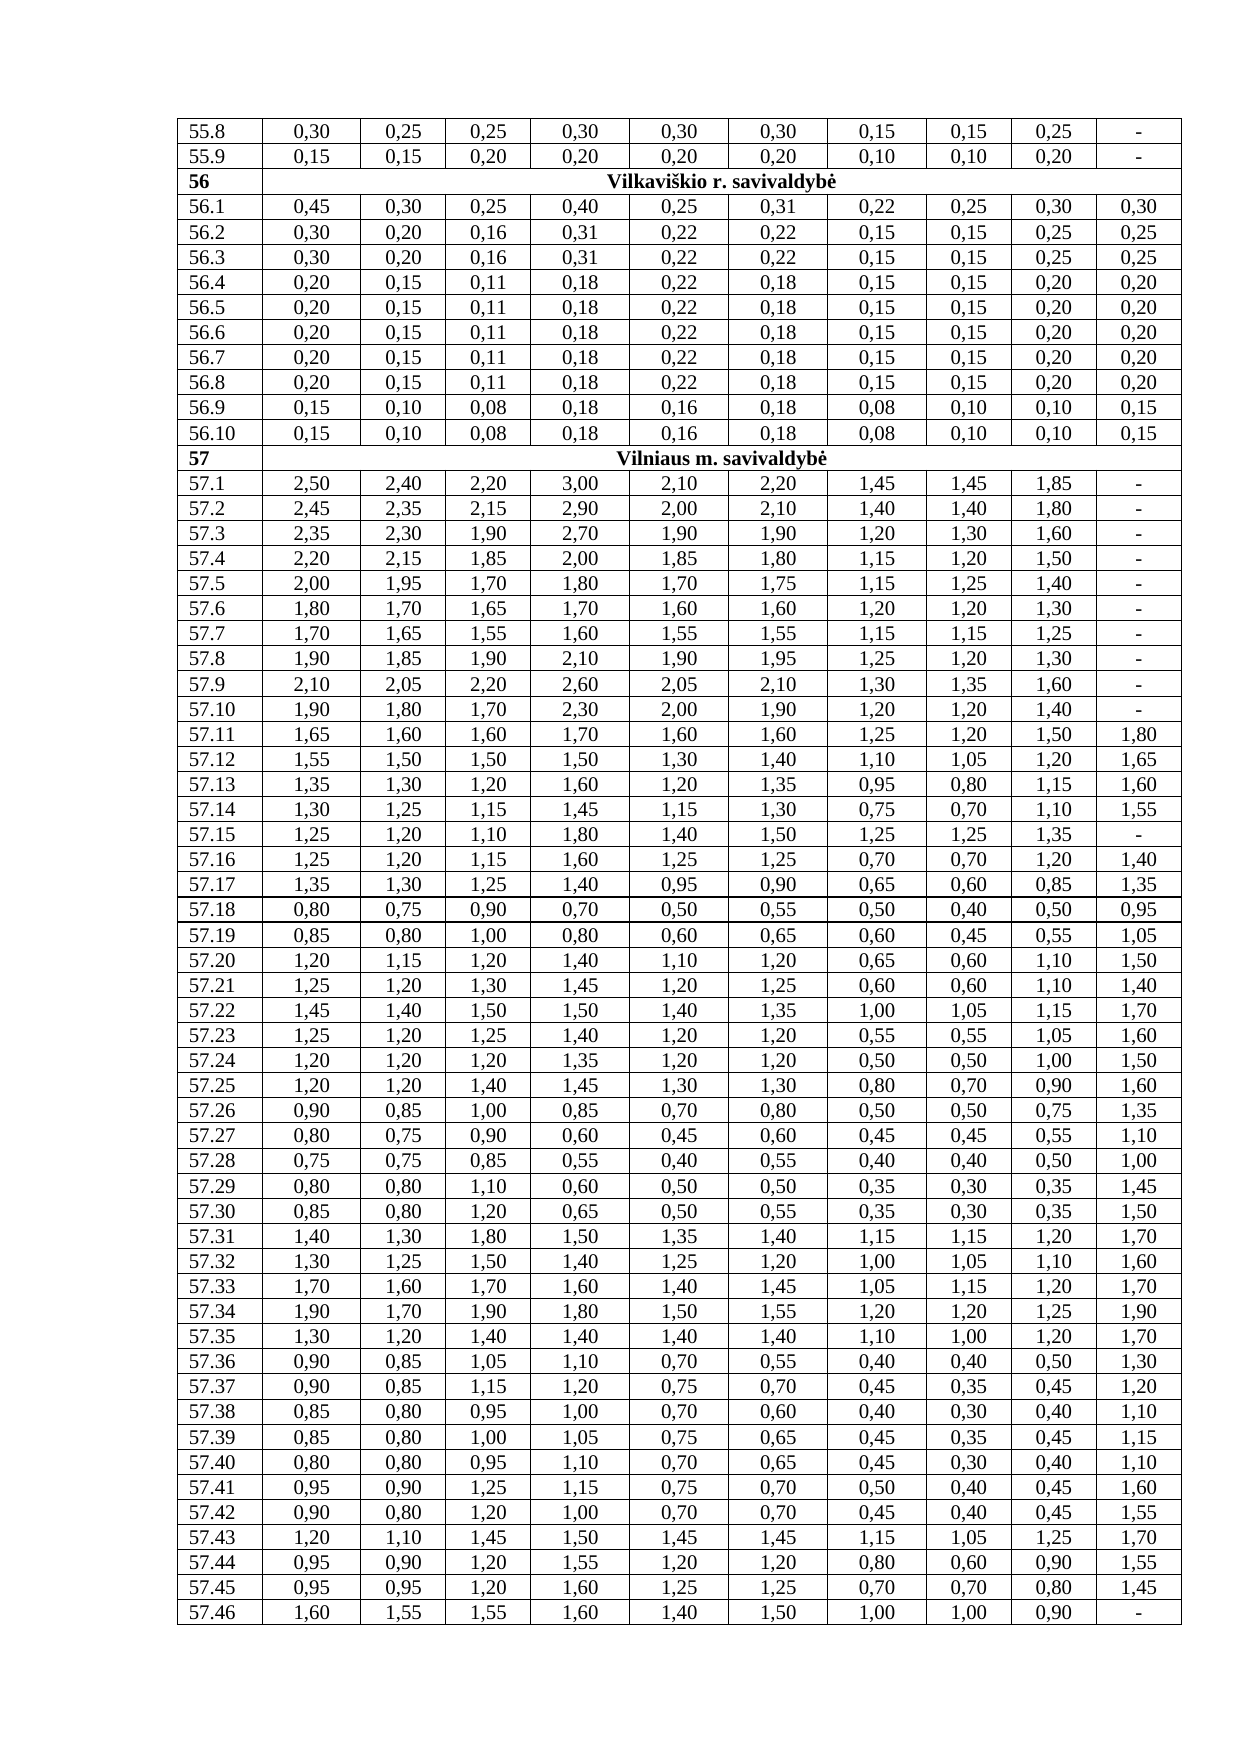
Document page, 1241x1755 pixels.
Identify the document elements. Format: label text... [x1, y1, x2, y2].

table_cell 1,20 [263, 1073, 360, 1097]
table_cell 0,70 [630, 1450, 728, 1474]
table_cell 0,25 [361, 119, 445, 143]
table_cell 0,45 [1012, 1374, 1096, 1398]
table_cell 1,05 [927, 1525, 1011, 1549]
table_cell 0,50 [828, 1098, 926, 1122]
table_cell 1,65 [361, 621, 445, 645]
table_cell 0,80 [361, 1500, 445, 1524]
table_cell 1,25 [729, 973, 827, 997]
table_cell 0,30 [1012, 195, 1096, 218]
table_cell 1,70 [446, 697, 530, 721]
table_cell 1,60 [729, 596, 827, 620]
table_cell 1,55 [446, 621, 530, 645]
table_cell 0,45 [828, 1123, 926, 1147]
table_cell 1,55 [531, 1550, 629, 1574]
table_cell 1,20 [729, 1023, 827, 1047]
table_cell 0,60 [927, 872, 1011, 896]
table_cell 0,30 [729, 119, 827, 143]
table_cell 1,55 [263, 747, 360, 771]
table_cell 0,70 [630, 1400, 728, 1423]
table_cell 1,55 [1097, 797, 1181, 821]
table_cell 0,22 [630, 270, 728, 294]
table_cell 0,30 [263, 119, 360, 143]
table_cell 1,15 [1012, 772, 1096, 796]
table_cell 0,25 [1012, 220, 1096, 244]
table_cell 1,30 [729, 797, 827, 821]
table_cell 1,20 [927, 1299, 1011, 1323]
table_cell 0,40 [828, 1400, 926, 1423]
table_cell 57.4 [178, 546, 262, 570]
table_cell 0,50 [828, 1048, 926, 1072]
table_cell 0,80 [361, 1400, 445, 1423]
table_cell 1,20 [1097, 1374, 1181, 1398]
table_cell 0,20 [263, 320, 360, 344]
table_cell 57.32 [178, 1249, 262, 1273]
table_cell 1,40 [630, 998, 728, 1022]
table_cell 0,25 [446, 119, 530, 143]
table_cell 0,15 [361, 295, 445, 319]
table_cell 0,95 [263, 1550, 360, 1574]
table_cell 1,40 [531, 1249, 629, 1273]
table_cell 0,70 [927, 1073, 1011, 1097]
table_cell 1,60 [1097, 1249, 1181, 1273]
table_cell 1,40 [531, 872, 629, 896]
table_cell 1,05 [446, 1349, 530, 1373]
table_cell 0,90 [446, 1123, 530, 1147]
table_cell 57.6 [178, 596, 262, 620]
table_cell 0,55 [729, 1199, 827, 1223]
table_cell 0,70 [927, 847, 1011, 871]
table_cell 1,50 [361, 747, 445, 771]
table_cell 56.3 [178, 245, 262, 269]
table_cell 0,22 [630, 370, 728, 394]
table_cell 1,45 [729, 1274, 827, 1298]
table_cell 0,22 [630, 345, 728, 369]
table_cell 1,15 [446, 1374, 530, 1398]
table_cell 0,15 [361, 320, 445, 344]
table_cell 1,50 [1097, 948, 1181, 972]
table_cell 0,35 [1012, 1174, 1096, 1198]
table_cell 0,20 [1097, 370, 1181, 394]
table_cell 1,25 [263, 822, 360, 846]
table_cell 0,15 [927, 370, 1011, 394]
table_cell 1,30 [1012, 646, 1096, 670]
table_cell 1,70 [1097, 998, 1181, 1022]
table_cell 0,90 [1012, 1073, 1096, 1097]
table_cell 0,85 [361, 1349, 445, 1373]
table_cell 0,70 [828, 847, 926, 871]
table_cell 57.24 [178, 1048, 262, 1072]
table_cell - [1097, 571, 1181, 595]
table_cell 1,00 [1097, 1149, 1181, 1172]
table_cell 0,30 [927, 1450, 1011, 1474]
table_cell - [1097, 596, 1181, 620]
table_cell 0,40 [828, 1349, 926, 1373]
table_cell 1,20 [361, 847, 445, 871]
table_cell 2,10 [729, 671, 827, 696]
table_cell 2,40 [361, 471, 445, 495]
table_cell 0,85 [446, 1149, 530, 1172]
table_cell 2,30 [531, 697, 629, 721]
table_cell 0,20 [263, 370, 360, 394]
table_cell 57.31 [178, 1224, 262, 1248]
table_cell 57.21 [178, 973, 262, 997]
table_cell 0,20 [1097, 345, 1181, 369]
table_cell 56.2 [178, 220, 262, 244]
table_cell 1,20 [927, 546, 1011, 570]
table_cell 0,30 [263, 245, 360, 269]
table_cell 2,15 [446, 496, 530, 520]
table_cell 0,45 [927, 1123, 1011, 1147]
table_cell 1,00 [927, 1600, 1011, 1624]
table_cell 57.33 [178, 1274, 262, 1298]
table_cell 1,60 [531, 1600, 629, 1624]
table_cell 1,20 [446, 948, 530, 972]
table_cell 1,55 [1097, 1550, 1181, 1574]
table_cell 1,85 [446, 546, 530, 570]
table_cell 2,15 [361, 546, 445, 570]
table_cell 3,00 [531, 471, 629, 495]
table_cell 1,60 [630, 596, 728, 620]
table_cell 2,10 [263, 671, 360, 696]
table_cell 1,25 [729, 1575, 827, 1599]
table_cell 0,95 [263, 1475, 360, 1499]
table_cell 0,90 [361, 1475, 445, 1499]
table_cell 1,45 [828, 471, 926, 495]
table_cell 57.43 [178, 1525, 262, 1549]
table_cell 1,20 [1012, 1224, 1096, 1248]
table_cell 0,10 [828, 144, 926, 168]
table_cell 1,25 [828, 646, 926, 670]
table_cell 0,35 [828, 1199, 926, 1223]
table_cell 1,20 [927, 646, 1011, 670]
table_cell 1,10 [828, 1324, 926, 1348]
table_cell 1,00 [446, 923, 530, 947]
table_cell 0,35 [927, 1425, 1011, 1449]
table_cell 0,30 [927, 1174, 1011, 1198]
table_cell 0,15 [927, 295, 1011, 319]
table_cell 2,05 [361, 671, 445, 696]
table_cell 0,15 [927, 245, 1011, 269]
table_cell 1,45 [263, 998, 360, 1022]
table_cell 1,60 [531, 1274, 629, 1298]
table_cell 0,10 [927, 395, 1011, 419]
table_cell 1,90 [263, 697, 360, 721]
table_cell 1,45 [446, 1525, 530, 1549]
table_cell 57.18 [178, 898, 262, 921]
table_cell 57.23 [178, 1023, 262, 1047]
table_cell 0,11 [446, 320, 530, 344]
table_cell 56.9 [178, 395, 262, 419]
table_cell 0,75 [361, 1123, 445, 1147]
table_cell 0,15 [828, 295, 926, 319]
table_cell 1,65 [1097, 747, 1181, 771]
table_cell 1,05 [531, 1425, 629, 1449]
table_cell 0,50 [729, 1174, 827, 1198]
table_cell 0,65 [828, 872, 926, 896]
table_cell 0,15 [361, 270, 445, 294]
table_cell 1,60 [531, 1575, 629, 1599]
table_cell 0,15 [361, 370, 445, 394]
table_cell 1,50 [729, 1600, 827, 1624]
table_cell 1,90 [1097, 1299, 1181, 1323]
table_cell 1,20 [446, 1048, 530, 1072]
table_cell 0,80 [361, 1450, 445, 1474]
table_cell 0,70 [729, 1475, 827, 1499]
table_cell 0,18 [729, 270, 827, 294]
table_cell 1,50 [446, 1249, 530, 1273]
table_cell 1,40 [729, 1224, 827, 1248]
table_cell 0,20 [1097, 320, 1181, 344]
table_cell 1,30 [630, 747, 728, 771]
table_cell 1,60 [729, 722, 827, 746]
table_cell 57.7 [178, 621, 262, 645]
table_cell 0,75 [630, 1374, 728, 1398]
table_cell 0,50 [828, 898, 926, 921]
table_cell 0,15 [263, 420, 360, 444]
table_cell 1,15 [828, 621, 926, 645]
table_cell 1,65 [446, 596, 530, 620]
table_cell - [1097, 671, 1181, 696]
table_cell 0,55 [1012, 1123, 1096, 1147]
table_cell 57.34 [178, 1299, 262, 1323]
table_cell 0,30 [531, 119, 629, 143]
table_cell 0,15 [927, 320, 1011, 344]
table_cell 0,45 [828, 1374, 926, 1398]
table_cell 1,15 [927, 1274, 1011, 1298]
table_cell 0,75 [263, 1149, 360, 1172]
table_cell 0,65 [729, 1450, 827, 1474]
table_cell Vilniaus m. savivaldybė [263, 446, 1181, 469]
table_cell 1,70 [263, 1274, 360, 1298]
table_cell 1,50 [531, 998, 629, 1022]
table_cell 1,20 [828, 1299, 926, 1323]
table_cell 1,20 [531, 1374, 629, 1398]
table_cell 1,40 [361, 998, 445, 1022]
table_cell - [1097, 646, 1181, 670]
table_cell 0,50 [1012, 1149, 1096, 1172]
table_cell 0,85 [263, 923, 360, 947]
table_cell 1,60 [1097, 1475, 1181, 1499]
table_cell 57.25 [178, 1073, 262, 1097]
table_cell 1,05 [1012, 1023, 1096, 1047]
table_cell 1,10 [828, 747, 926, 771]
table_cell 57.40 [178, 1450, 262, 1474]
table_cell 1,40 [1012, 697, 1096, 721]
table_cell 1,10 [531, 1349, 629, 1373]
table_cell 1,15 [446, 847, 530, 871]
table_cell 0,40 [927, 1475, 1011, 1499]
table_cell 55.8 [178, 119, 262, 143]
table_cell 2,60 [531, 671, 629, 696]
table_cell 0,90 [263, 1098, 360, 1122]
table_cell 0,65 [531, 1199, 629, 1223]
table_cell 1,25 [446, 872, 530, 896]
table_cell 1,05 [927, 998, 1011, 1022]
table_cell 1,25 [1012, 621, 1096, 645]
table_cell 0,90 [263, 1374, 360, 1398]
table_cell 1,50 [446, 998, 530, 1022]
table_cell 1,55 [630, 621, 728, 645]
table_cell 0,80 [729, 1098, 827, 1122]
table_cell 1,30 [446, 973, 530, 997]
table_cell 1,25 [927, 571, 1011, 595]
table_cell 2,10 [531, 646, 629, 670]
table_cell 1,20 [361, 822, 445, 846]
table_cell 0,08 [446, 395, 530, 419]
table_cell 1,00 [531, 1400, 629, 1423]
table_cell 1,10 [1012, 973, 1096, 997]
table_cell 0,25 [1012, 245, 1096, 269]
table_cell 0,22 [630, 245, 728, 269]
table_cell 0,22 [729, 245, 827, 269]
table_cell 0,15 [263, 395, 360, 419]
table_cell 0,45 [828, 1500, 926, 1524]
table_cell 2,20 [729, 471, 827, 495]
table_cell 0,65 [729, 923, 827, 947]
table_cell 1,30 [263, 1249, 360, 1273]
table_cell 1,55 [361, 1600, 445, 1624]
table_cell 0,16 [630, 395, 728, 419]
table_cell 1,10 [630, 948, 728, 972]
table_cell 1,20 [630, 772, 728, 796]
table_cell 0,20 [1012, 345, 1096, 369]
table_cell 1,80 [1012, 496, 1096, 520]
table_cell 1,70 [630, 571, 728, 595]
table_cell 1,40 [531, 1023, 629, 1047]
table_cell 1,70 [361, 1299, 445, 1323]
table_cell 0,40 [828, 1149, 926, 1172]
table_cell 0,50 [828, 1475, 926, 1499]
table_cell 57.12 [178, 747, 262, 771]
table_cell 57 [178, 446, 262, 469]
table_cell 0,18 [729, 370, 827, 394]
table_cell 0,10 [927, 144, 1011, 168]
table_cell 57.11 [178, 722, 262, 746]
table_cell 0,40 [630, 1149, 728, 1172]
table_cell 2,70 [531, 521, 629, 545]
table_cell 0,80 [828, 1550, 926, 1574]
table_cell 1,60 [263, 1600, 360, 1624]
table_cell 0,20 [1012, 144, 1096, 168]
table_cell 57.5 [178, 571, 262, 595]
table_cell 1,60 [361, 1274, 445, 1298]
table_cell 1,25 [1012, 1525, 1096, 1549]
table_cell 0,18 [729, 295, 827, 319]
table_cell 1,00 [446, 1425, 530, 1449]
table_cell 1,50 [630, 1299, 728, 1323]
table_cell 1,20 [1012, 1274, 1096, 1298]
table_cell 1,20 [630, 973, 728, 997]
table_cell 0,25 [446, 195, 530, 218]
table_cell 1,70 [446, 571, 530, 595]
table_cell 0,15 [828, 370, 926, 394]
table_cell 1,20 [729, 1550, 827, 1574]
table_cell 0,10 [361, 420, 445, 444]
table_cell 0,30 [1097, 195, 1181, 218]
table_cell 1,35 [1012, 822, 1096, 846]
table_cell 0,45 [263, 195, 360, 218]
table_cell 0,80 [361, 1425, 445, 1449]
table_cell 1,60 [1012, 671, 1096, 696]
table_cell 1,05 [927, 747, 1011, 771]
table_cell 1,80 [361, 697, 445, 721]
table_cell 0,18 [531, 295, 629, 319]
table_cell 0,80 [263, 1450, 360, 1474]
table_cell 0,18 [531, 345, 629, 369]
table_cell 1,90 [446, 521, 530, 545]
table_cell 0,20 [361, 245, 445, 269]
table_cell 0,11 [446, 270, 530, 294]
table_cell 1,30 [729, 1073, 827, 1097]
table_cell 1,20 [446, 772, 530, 796]
table_cell 1,10 [1097, 1123, 1181, 1147]
table_cell 1,20 [828, 596, 926, 620]
table_cell 1,40 [1097, 973, 1181, 997]
table_cell 0,20 [361, 220, 445, 244]
table_cell 57.35 [178, 1324, 262, 1348]
table_cell 56 [178, 169, 262, 193]
table_cell 0,70 [729, 1374, 827, 1398]
table_cell 1,00 [828, 998, 926, 1022]
table_cell 1,25 [263, 1023, 360, 1047]
table_cell 0,25 [927, 195, 1011, 218]
table_cell 1,25 [263, 847, 360, 871]
table_cell 0,95 [446, 1400, 530, 1423]
table_cell 0,45 [1012, 1425, 1096, 1449]
table_cell 1,45 [729, 1525, 827, 1549]
table_cell 1,70 [1097, 1525, 1181, 1549]
table_cell 0,20 [630, 144, 728, 168]
table_cell 1,00 [927, 1324, 1011, 1348]
table_cell 1,20 [446, 1500, 530, 1524]
table_cell 1,25 [630, 1575, 728, 1599]
table_cell 2,20 [446, 671, 530, 696]
table_cell 1,90 [446, 646, 530, 670]
table_cell 1,45 [531, 973, 629, 997]
table_cell 1,40 [446, 1324, 530, 1348]
table_cell 0,15 [828, 245, 926, 269]
table_cell 0,70 [729, 1500, 827, 1524]
table_cell 1,60 [446, 722, 530, 746]
table_cell 1,50 [446, 747, 530, 771]
table_cell 1,15 [927, 1224, 1011, 1248]
table_cell 0,22 [828, 195, 926, 218]
table_cell 0,90 [263, 1500, 360, 1524]
table_cell 1,80 [531, 822, 629, 846]
table_cell 1,55 [446, 1600, 530, 1624]
table_cell 0,55 [531, 1149, 629, 1172]
table_cell 1,25 [446, 1475, 530, 1499]
table_cell 1,20 [927, 722, 1011, 746]
table_cell 1,40 [630, 822, 728, 846]
table_cell 1,45 [1097, 1174, 1181, 1198]
table_cell 0,18 [531, 320, 629, 344]
table_cell 1,40 [531, 1324, 629, 1348]
table_cell 0,45 [1012, 1500, 1096, 1524]
table_cell 56.8 [178, 370, 262, 394]
table_cell 0,85 [263, 1199, 360, 1223]
table_cell 0,55 [828, 1023, 926, 1047]
table_cell 56.6 [178, 320, 262, 344]
table_cell 0,85 [1012, 872, 1096, 896]
table_cell 1,20 [361, 1073, 445, 1097]
table_cell 57.37 [178, 1374, 262, 1398]
table_cell - [1097, 471, 1181, 495]
table_cell 1,90 [630, 646, 728, 670]
table_cell 0,20 [1097, 295, 1181, 319]
table_cell 1,20 [729, 1249, 827, 1273]
table_cell 1,25 [263, 973, 360, 997]
table_cell 0,60 [630, 923, 728, 947]
table_cell 1,60 [1097, 772, 1181, 796]
table_cell 0,31 [531, 245, 629, 269]
table_cell 0,10 [1012, 420, 1096, 444]
table_cell 1,10 [361, 1525, 445, 1549]
table_cell 1,35 [1097, 1098, 1181, 1122]
table_cell 1,45 [630, 1525, 728, 1549]
table_cell 57.46 [178, 1600, 262, 1624]
table_cell 2,20 [446, 471, 530, 495]
table_cell 0,40 [1012, 1450, 1096, 1474]
table_cell 0,08 [446, 420, 530, 444]
table_cell 1,20 [1012, 1324, 1096, 1348]
table_cell 1,25 [1012, 1299, 1096, 1323]
table_cell 0,20 [729, 144, 827, 168]
table_cell 1,65 [263, 722, 360, 746]
table_cell 0,80 [1012, 1575, 1096, 1599]
table_cell 56.1 [178, 195, 262, 218]
table_cell 1,80 [531, 1299, 629, 1323]
table_cell 1,40 [446, 1073, 530, 1097]
table_cell 1,20 [446, 1575, 530, 1599]
table_cell 0,15 [263, 144, 360, 168]
table_cell 0,85 [263, 1425, 360, 1449]
table_cell 1,20 [630, 1023, 728, 1047]
table_cell 0,22 [729, 220, 827, 244]
table_cell 0,45 [630, 1123, 728, 1147]
table_cell 1,50 [531, 1525, 629, 1549]
table_cell 1,70 [531, 722, 629, 746]
table_cell 0,65 [828, 948, 926, 972]
table_cell 0,90 [446, 898, 530, 921]
table_cell - [1097, 1600, 1181, 1624]
table_cell 1,60 [361, 722, 445, 746]
table_cell 1,30 [361, 872, 445, 896]
table_cell 1,00 [446, 1098, 530, 1122]
table_cell 0,70 [531, 898, 629, 921]
table_cell 1,20 [361, 973, 445, 997]
table_cell 0,95 [1097, 898, 1181, 921]
table_cell - [1097, 496, 1181, 520]
table_cell 57.14 [178, 797, 262, 821]
table_cell 0,60 [828, 923, 926, 947]
table_cell - [1097, 621, 1181, 645]
table_cell 1,60 [531, 621, 629, 645]
table_cell 1,10 [1012, 797, 1096, 821]
table_cell 0,22 [630, 295, 728, 319]
table_cell 1,20 [927, 697, 1011, 721]
table_cell 0,55 [729, 898, 827, 921]
table_cell 0,80 [828, 1073, 926, 1097]
table_cell - [1097, 697, 1181, 721]
table_cell 0,55 [927, 1023, 1011, 1047]
table_cell 1,40 [729, 1324, 827, 1348]
table_cell 1,10 [531, 1450, 629, 1474]
table_cell 56.5 [178, 295, 262, 319]
table_cell 0,31 [531, 220, 629, 244]
table_cell 0,75 [361, 898, 445, 921]
table_cell 1,15 [828, 1525, 926, 1549]
table_cell 1,70 [1097, 1324, 1181, 1348]
table_cell 0,75 [630, 1425, 728, 1449]
table_cell 1,20 [263, 1048, 360, 1072]
table_cell 0,85 [263, 1400, 360, 1423]
table_cell 1,30 [361, 1224, 445, 1248]
table_cell 0,20 [263, 345, 360, 369]
table_cell 1,35 [263, 872, 360, 896]
table_cell 57.41 [178, 1475, 262, 1499]
table_cell 0,20 [1012, 270, 1096, 294]
table_cell 1,80 [446, 1224, 530, 1248]
table_cell 57.28 [178, 1149, 262, 1172]
table_cell 1,50 [531, 747, 629, 771]
table_cell 0,15 [828, 320, 926, 344]
table_cell 0,50 [1012, 1349, 1096, 1373]
table_cell 1,90 [263, 646, 360, 670]
table_cell 1,30 [1097, 1349, 1181, 1373]
table_cell 1,35 [630, 1224, 728, 1248]
table_cell 0,30 [927, 1400, 1011, 1423]
table_cell 1,35 [729, 998, 827, 1022]
table_cell 1,60 [1097, 1073, 1181, 1097]
table_cell 0,18 [531, 270, 629, 294]
table_cell 0,50 [630, 1174, 728, 1198]
table_cell 0,55 [1012, 923, 1096, 947]
table_cell 0,80 [361, 1174, 445, 1198]
table_cell 0,25 [1097, 245, 1181, 269]
table_cell - [1097, 521, 1181, 545]
table_cell 0,30 [361, 195, 445, 218]
table_cell 1,40 [630, 1324, 728, 1348]
table_cell - [1097, 546, 1181, 570]
table_cell 1,15 [828, 546, 926, 570]
table_cell 0,25 [630, 195, 728, 218]
table_cell 1,10 [446, 1174, 530, 1198]
table_cell 0,40 [531, 195, 629, 218]
table_cell 0,55 [729, 1349, 827, 1373]
table_cell 0,70 [828, 1575, 926, 1599]
table_cell - [1097, 119, 1181, 143]
table_cell 0,75 [828, 797, 926, 821]
table_cell 0,50 [630, 898, 728, 921]
table_cell 1,00 [828, 1249, 926, 1273]
table_cell 0,25 [1012, 119, 1096, 143]
table_cell 1,10 [446, 822, 530, 846]
table_cell 0,80 [361, 923, 445, 947]
table_cell 1,25 [927, 822, 1011, 846]
table_cell 2,00 [531, 546, 629, 570]
table_cell 0,70 [927, 1575, 1011, 1599]
table_cell 1,55 [729, 621, 827, 645]
table_cell 1,25 [828, 722, 926, 746]
table_cell 0,75 [1012, 1098, 1096, 1122]
table_cell 1,85 [630, 546, 728, 570]
table_cell 0,31 [729, 195, 827, 218]
table_cell 1,40 [630, 1274, 728, 1298]
table_cell 0,08 [828, 395, 926, 419]
table_cell 1,15 [531, 1475, 629, 1499]
table_cell 0,11 [446, 295, 530, 319]
table_cell 1,45 [531, 1073, 629, 1097]
table_cell 1,15 [1012, 998, 1096, 1022]
table_cell 0,95 [361, 1575, 445, 1599]
table_cell 1,40 [263, 1224, 360, 1248]
table_cell 57.26 [178, 1098, 262, 1122]
table_cell 1,35 [729, 772, 827, 796]
table_cell 1,40 [828, 496, 926, 520]
table_cell 0,35 [828, 1174, 926, 1198]
table_cell 0,85 [531, 1098, 629, 1122]
table_cell 1,20 [361, 1048, 445, 1072]
table_cell 1,80 [729, 546, 827, 570]
table_cell 0,70 [927, 797, 1011, 821]
table_cell 1,90 [729, 521, 827, 545]
table_cell 57.15 [178, 822, 262, 846]
table_cell 1,55 [1097, 1500, 1181, 1524]
table_cell 1,60 [630, 722, 728, 746]
table_cell 0,16 [446, 245, 530, 269]
table_cell 1,25 [361, 797, 445, 821]
table_cell 1,20 [729, 948, 827, 972]
table_cell 1,30 [927, 521, 1011, 545]
table_cell 1,60 [531, 772, 629, 796]
table_cell 1,10 [1097, 1450, 1181, 1474]
table_cell 0,20 [446, 144, 530, 168]
table_cell 1,30 [828, 671, 926, 696]
table_cell 0,22 [630, 220, 728, 244]
table_cell 1,05 [1097, 923, 1181, 947]
table_cell 1,40 [927, 496, 1011, 520]
table_cell 57.44 [178, 1550, 262, 1574]
table_cell 1,35 [927, 671, 1011, 696]
table_cell 0,35 [927, 1374, 1011, 1398]
table_cell 0,40 [1012, 1400, 1096, 1423]
table_cell 57.20 [178, 948, 262, 972]
table_cell 1,50 [531, 1224, 629, 1248]
table_cell 1,25 [361, 1249, 445, 1273]
table_cell 1,45 [531, 797, 629, 821]
table_cell 1,90 [446, 1299, 530, 1323]
table_cell 0,10 [1012, 395, 1096, 419]
table_cell 1,15 [1097, 1425, 1181, 1449]
table_cell 0,08 [828, 420, 926, 444]
table_cell 0,60 [828, 973, 926, 997]
table_cell 1,25 [446, 1023, 530, 1047]
table_cell 0,15 [361, 345, 445, 369]
table_cell 1,25 [630, 1249, 728, 1273]
table_cell 1,35 [1097, 872, 1181, 896]
table_cell 1,50 [1012, 546, 1096, 570]
table_cell 1,90 [630, 521, 728, 545]
table_cell 0,90 [263, 1349, 360, 1373]
table_cell 2,00 [630, 697, 728, 721]
table_cell 1,90 [263, 1299, 360, 1323]
table_cell 1,60 [1012, 521, 1096, 545]
table_cell 1,05 [927, 1249, 1011, 1273]
table_cell 1,35 [531, 1048, 629, 1072]
table_cell 1,95 [361, 571, 445, 595]
table_cell 1,40 [729, 747, 827, 771]
table_cell 0,15 [1097, 420, 1181, 444]
table_cell 1,15 [828, 571, 926, 595]
table_cell 1,10 [1012, 1249, 1096, 1273]
table_cell 1,15 [446, 797, 530, 821]
table_cell 57.45 [178, 1575, 262, 1599]
table_cell 1,20 [361, 1324, 445, 1348]
table_cell 0,60 [927, 973, 1011, 997]
table_cell 0,15 [828, 270, 926, 294]
table_cell 0,18 [729, 345, 827, 369]
table_cell - [1097, 144, 1181, 168]
table_cell 0,60 [927, 1550, 1011, 1574]
table_cell 1,30 [630, 1073, 728, 1097]
table_cell 0,90 [1012, 1550, 1096, 1574]
table_cell 0,95 [263, 1575, 360, 1599]
table_cell 57.42 [178, 1500, 262, 1524]
table_cell 0,85 [361, 1374, 445, 1398]
table_cell 0,18 [531, 370, 629, 394]
table_cell 1,20 [828, 697, 926, 721]
table_cell 0,50 [630, 1199, 728, 1223]
table_cell 0,40 [927, 1500, 1011, 1524]
table_cell 1,00 [828, 1600, 926, 1624]
table_cell 0,90 [361, 1550, 445, 1574]
table_cell 1,20 [263, 1525, 360, 1549]
table_cell 1,20 [361, 1023, 445, 1047]
table_cell 0,90 [729, 872, 827, 896]
table_cell 1,20 [1012, 747, 1096, 771]
table_cell 0,16 [446, 220, 530, 244]
table_cell 0,16 [630, 420, 728, 444]
table_cell 0,18 [729, 320, 827, 344]
table_cell 1,40 [1097, 847, 1181, 871]
table_cell 1,35 [263, 772, 360, 796]
table_cell 1,80 [531, 571, 629, 595]
table_cell 0,45 [927, 923, 1011, 947]
table_cell 0,20 [531, 144, 629, 168]
table_cell 0,50 [927, 1048, 1011, 1072]
table_cell 0,55 [729, 1149, 827, 1172]
table_cell 0,85 [361, 1098, 445, 1122]
table_cell 0,35 [1012, 1199, 1096, 1223]
table_cell 0,80 [263, 1123, 360, 1147]
table_cell 0,30 [630, 119, 728, 143]
table_cell 2,20 [263, 546, 360, 570]
table_cell 56.4 [178, 270, 262, 294]
table_cell 0,90 [1012, 1600, 1096, 1624]
table_cell 0,65 [729, 1425, 827, 1449]
table_cell 1,70 [446, 1274, 530, 1298]
table_cell 1,20 [828, 521, 926, 545]
table_cell 0,10 [927, 420, 1011, 444]
table_cell 0,18 [729, 420, 827, 444]
table_cell 1,30 [1012, 596, 1096, 620]
table_cell 1,30 [361, 772, 445, 796]
table_cell 1,40 [1012, 571, 1096, 595]
table_cell 2,35 [263, 521, 360, 545]
table_cell 1,30 [263, 797, 360, 821]
table_cell 2,50 [263, 471, 360, 495]
table_cell 1,15 [828, 1224, 926, 1248]
table_cell 1,50 [1012, 722, 1096, 746]
table_cell 1,50 [1097, 1048, 1181, 1072]
table_cell 0,15 [927, 220, 1011, 244]
table_cell 1,85 [1012, 471, 1096, 495]
table_cell 1,20 [729, 1048, 827, 1072]
table_cell 57.19 [178, 923, 262, 947]
table_cell 57.16 [178, 847, 262, 871]
table_cell 1,55 [729, 1299, 827, 1323]
table_cell 1,20 [630, 1550, 728, 1574]
table_cell 0,30 [263, 220, 360, 244]
table_cell 1,15 [630, 797, 728, 821]
table_cell 57.38 [178, 1400, 262, 1423]
table_cell 0,60 [927, 948, 1011, 972]
table_cell 55.9 [178, 144, 262, 168]
table_cell 0,80 [263, 898, 360, 921]
table_cell 0,15 [927, 119, 1011, 143]
table_cell 1,05 [828, 1274, 926, 1298]
table_cell 1,50 [1097, 1199, 1181, 1223]
table_cell 1,10 [1012, 948, 1096, 972]
table_cell 0,50 [1012, 898, 1096, 921]
table_cell - [1097, 822, 1181, 846]
table_cell 1,45 [927, 471, 1011, 495]
table_cell 0,15 [361, 144, 445, 168]
table_cell 1,25 [729, 847, 827, 871]
table_cell 1,15 [361, 948, 445, 972]
table_cell 0,45 [828, 1425, 926, 1449]
table_cell 0,25 [1097, 220, 1181, 244]
table_cell 1,30 [263, 1324, 360, 1348]
table_cell 1,50 [729, 822, 827, 846]
table_cell 1,10 [1097, 1400, 1181, 1423]
table_cell 0,20 [263, 295, 360, 319]
table_cell 0,75 [630, 1475, 728, 1499]
table_cell 2,30 [361, 521, 445, 545]
table_cell 0,45 [1012, 1475, 1096, 1499]
table_cell 1,45 [1097, 1575, 1181, 1599]
table_cell 1,75 [729, 571, 827, 595]
table_cell 1,80 [263, 596, 360, 620]
table_cell 0,80 [927, 772, 1011, 796]
table_cell 57.22 [178, 998, 262, 1022]
table_cell 0,20 [1097, 270, 1181, 294]
table_cell 57.27 [178, 1123, 262, 1147]
table_cell 0,40 [927, 898, 1011, 921]
table_cell 0,15 [927, 345, 1011, 369]
table_cell 0,30 [927, 1199, 1011, 1223]
table_cell 57.1 [178, 471, 262, 495]
table_cell 2,00 [263, 571, 360, 595]
table_cell 57.13 [178, 772, 262, 796]
table_cell 0,60 [531, 1123, 629, 1147]
table_cell 2,35 [361, 496, 445, 520]
table_cell 57.2 [178, 496, 262, 520]
table_cell 0,15 [828, 345, 926, 369]
table_cell 1,20 [1012, 847, 1096, 871]
table_cell 57.36 [178, 1349, 262, 1373]
table_cell 2,10 [729, 496, 827, 520]
table_cell 1,20 [446, 1550, 530, 1574]
table_cell 57.8 [178, 646, 262, 670]
table_cell 0,60 [531, 1174, 629, 1198]
table_cell 56.7 [178, 345, 262, 369]
table_cell 1,70 [1097, 1274, 1181, 1298]
table_cell 1,70 [361, 596, 445, 620]
table_cell 0,40 [927, 1149, 1011, 1172]
table_cell 0,11 [446, 370, 530, 394]
table_cell 0,45 [828, 1450, 926, 1474]
table_cell 0,18 [729, 395, 827, 419]
table_cell 0,15 [828, 220, 926, 244]
table_cell 0,11 [446, 345, 530, 369]
table_cell 1,70 [531, 596, 629, 620]
table_cell 1,70 [1097, 1224, 1181, 1248]
table_cell Vilkaviškio r. savivaldybė [263, 169, 1181, 193]
table_cell 2,05 [630, 671, 728, 696]
table_cell 1,95 [729, 646, 827, 670]
table_cell 0,40 [927, 1349, 1011, 1373]
table_cell 0,20 [1012, 320, 1096, 344]
table_cell 1,90 [729, 697, 827, 721]
table_cell 1,85 [361, 646, 445, 670]
table_cell 0,18 [531, 395, 629, 419]
table_cell 2,00 [630, 496, 728, 520]
table_cell 57.39 [178, 1425, 262, 1449]
table_cell 0,80 [531, 923, 629, 947]
table_cell 1,60 [531, 847, 629, 871]
table_cell 1,20 [927, 596, 1011, 620]
table_cell 1,25 [828, 822, 926, 846]
table_cell 1,40 [630, 1600, 728, 1624]
table_cell 0,50 [927, 1098, 1011, 1122]
table_cell 0,70 [630, 1349, 728, 1373]
table_cell 0,20 [263, 270, 360, 294]
table_cell 2,45 [263, 496, 360, 520]
table_cell 1,70 [263, 621, 360, 645]
table_cell 57.10 [178, 697, 262, 721]
table_cell 0,80 [263, 1174, 360, 1198]
table_cell 1,25 [630, 847, 728, 871]
table_cell 0,95 [446, 1450, 530, 1474]
table_cell 57.9 [178, 671, 262, 696]
table_cell 0,95 [630, 872, 728, 896]
table_cell 0,75 [361, 1149, 445, 1172]
table_cell 1,15 [927, 621, 1011, 645]
table_cell 57.29 [178, 1174, 262, 1198]
table_cell 0,18 [531, 420, 629, 444]
table_cell 0,60 [729, 1123, 827, 1147]
table_cell 1,80 [1097, 722, 1181, 746]
table_cell 0,15 [927, 270, 1011, 294]
table_cell 1,60 [1097, 1023, 1181, 1047]
table_cell 2,90 [531, 496, 629, 520]
table_cell 0,15 [1097, 395, 1181, 419]
table_cell 56.10 [178, 420, 262, 444]
table_cell 1,20 [263, 948, 360, 972]
table_cell 0,60 [729, 1400, 827, 1423]
table_cell 57.30 [178, 1199, 262, 1223]
table_cell 0,10 [361, 395, 445, 419]
table_cell 0,20 [1012, 295, 1096, 319]
table_cell 0,20 [1012, 370, 1096, 394]
table_cell 1,00 [531, 1500, 629, 1524]
table_cell 1,20 [630, 1048, 728, 1072]
table_cell 1,20 [446, 1199, 530, 1223]
table_cell 0,80 [361, 1199, 445, 1223]
table_cell 0,15 [828, 119, 926, 143]
table_cell 1,00 [1012, 1048, 1096, 1072]
table_cell 1,40 [531, 948, 629, 972]
table_cell 0,95 [828, 772, 926, 796]
table_cell 57.17 [178, 872, 262, 896]
table_cell 0,22 [630, 320, 728, 344]
table_cell 0,70 [630, 1500, 728, 1524]
table_cell 0,70 [630, 1098, 728, 1122]
table_cell 2,10 [630, 471, 728, 495]
table_cell 57.3 [178, 521, 262, 545]
